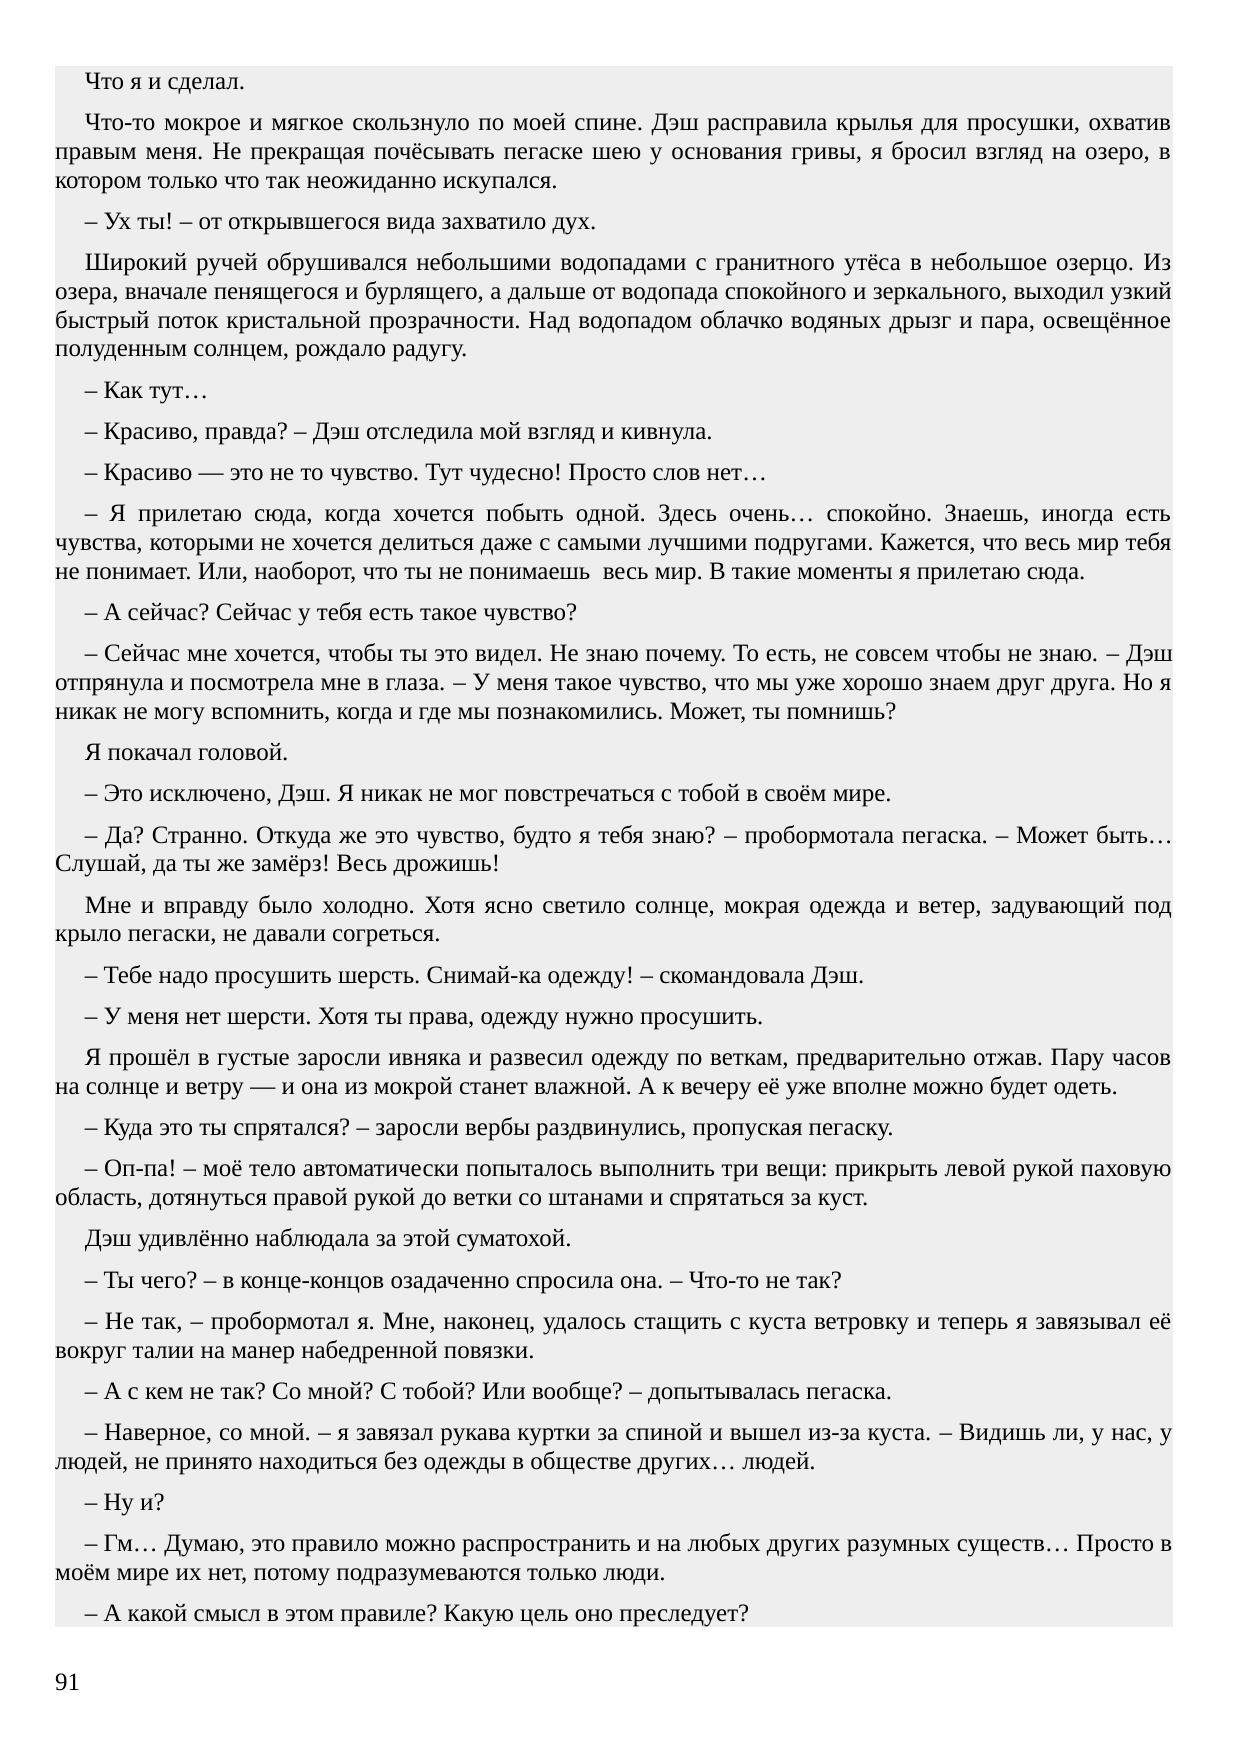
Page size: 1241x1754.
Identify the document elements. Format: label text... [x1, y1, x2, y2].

text – А сейчас? Сейчас у тебя есть такое чувство? [55, 597, 1173, 626]
text – Да? Странно. Откуда же это чувство, будто я тебя знаю? – пробормотала пегаска. – Может быть… Слушай, да ты же замёрз! Весь дрожишь! [55, 820, 1173, 877]
text – Ух ты! – от открывшегося вида захватило дух. [55, 206, 1173, 235]
text Дэш удивлённо наблюдала за этой суматохой. [55, 1223, 1173, 1252]
text – А с кем не так? Со мной? С тобой? Или вообще? – допытывалась пегаска. [55, 1376, 1173, 1405]
text – Как тут… [55, 375, 1173, 403]
text – Сейчас мне хочется, чтобы ты это видел. Не знаю почему. То есть, не совсем чтобы не знаю. – Дэш отпрянула и посмотрела мне в глаза. – У меня такое чувство, что мы уже хорошо знаем друг друга. Но я никак не могу вспомнить, когда и где мы познакомились. Может, ты помнишь? [55, 638, 1173, 725]
text Что-то мокрое и мягкое скользнуло по моей спине. Дэш расправила крылья для просушки, охватив правым меня. Не прекращая почёсывать пегаске шею у основания гривы, я бросил взгляд на озеро, в котором только что так неожиданно искупался. [55, 107, 1173, 193]
text – Это исключено, Дэш. Я никак не мог повстречаться с тобой в своём мире. [55, 778, 1173, 807]
text – Не так, – пробормотал я. Мне, наконец, удалось стащить с куста ветровку и теперь я завязывал её вокруг талии на манер набедренной повязки. [55, 1306, 1173, 1363]
text – А какой смысл в этом правиле? Какую цель оно преследует? [55, 1598, 1173, 1627]
text – Я прилетаю сюда, когда хочется побыть одной. Здесь очень… спокойно. Знаешь, иногда есть чувства, которыми не хочется делиться даже с самыми лучшими подругами. Кажется, что весь мир тебя не понимает. Или, наоборот, что ты не понимаешь весь мир. В такие моменты я прилетаю сюда. [55, 498, 1173, 585]
text – Гм… Думаю, это правило можно распространить и на любых других разумных существ… Просто в моём мире их нет, потому подразумеваются только люди. [55, 1528, 1173, 1586]
text – Красиво, правда? – Дэш отследила мой взгляд и кивнула. [55, 416, 1173, 445]
text – Тебе надо просушить шерсть. Снимай-ка одежду! – скомандовала Дэш. [55, 960, 1173, 988]
text – Куда это ты спрятался? – заросли вербы раздвинулись, пропуская пегаску. [55, 1112, 1173, 1141]
text – Наверное, со мной. – я завязал рукава куртки за спиной и вышел из-за куста. – Видишь ли, у нас, у людей, не принято находиться без одежды в обществе других… людей. [55, 1417, 1173, 1475]
text – Красиво — это не то чувство. Тут чудесно! Просто слов нет… [55, 457, 1173, 486]
text – У меня нет шерсти. Хотя ты права, одежду нужно просушить. [55, 1001, 1173, 1030]
text Я покачал головой. [55, 737, 1173, 766]
text – Оп-па! – моё тело автоматически попыталось выполнить три вещи: прикрыть левой рукой паховую область, дотянуться правой рукой до ветки со штанами и спрятаться за куст. [55, 1153, 1173, 1211]
text Я прошёл в густые заросли ивняка и развесил одежду по веткам, предварительно отжав. Пару часов на солнце и ветру — и она из мокрой станет влажной. А к вечеру её уже вполне можно будет одеть. [55, 1042, 1173, 1100]
text Что я и сделал. [55, 66, 1173, 95]
text – Ты чего? – в конце-концов озадаченно спросила она. – Что-то не так? [55, 1265, 1173, 1293]
text Мне и вправду было холодно. Хотя ясно светило солнце, мокрая одежда и ветер, задувающий под крыло пегаски, не давали согреться. [55, 890, 1173, 947]
text – Ну и? [55, 1487, 1173, 1516]
text Широкий ручей обрушивался небольшими водопадами с гранитного утёса в небольшое озерцо. Из озера, вначале пенящегося и бурлящего, а дальше от водопада спокойного и зеркального, выходил узкий быстрый поток кристальной прозрачности. Над водопадом облачко водяных дрызг и пара, освещённое полуденным солнцем, рождало радугу. [55, 247, 1173, 362]
